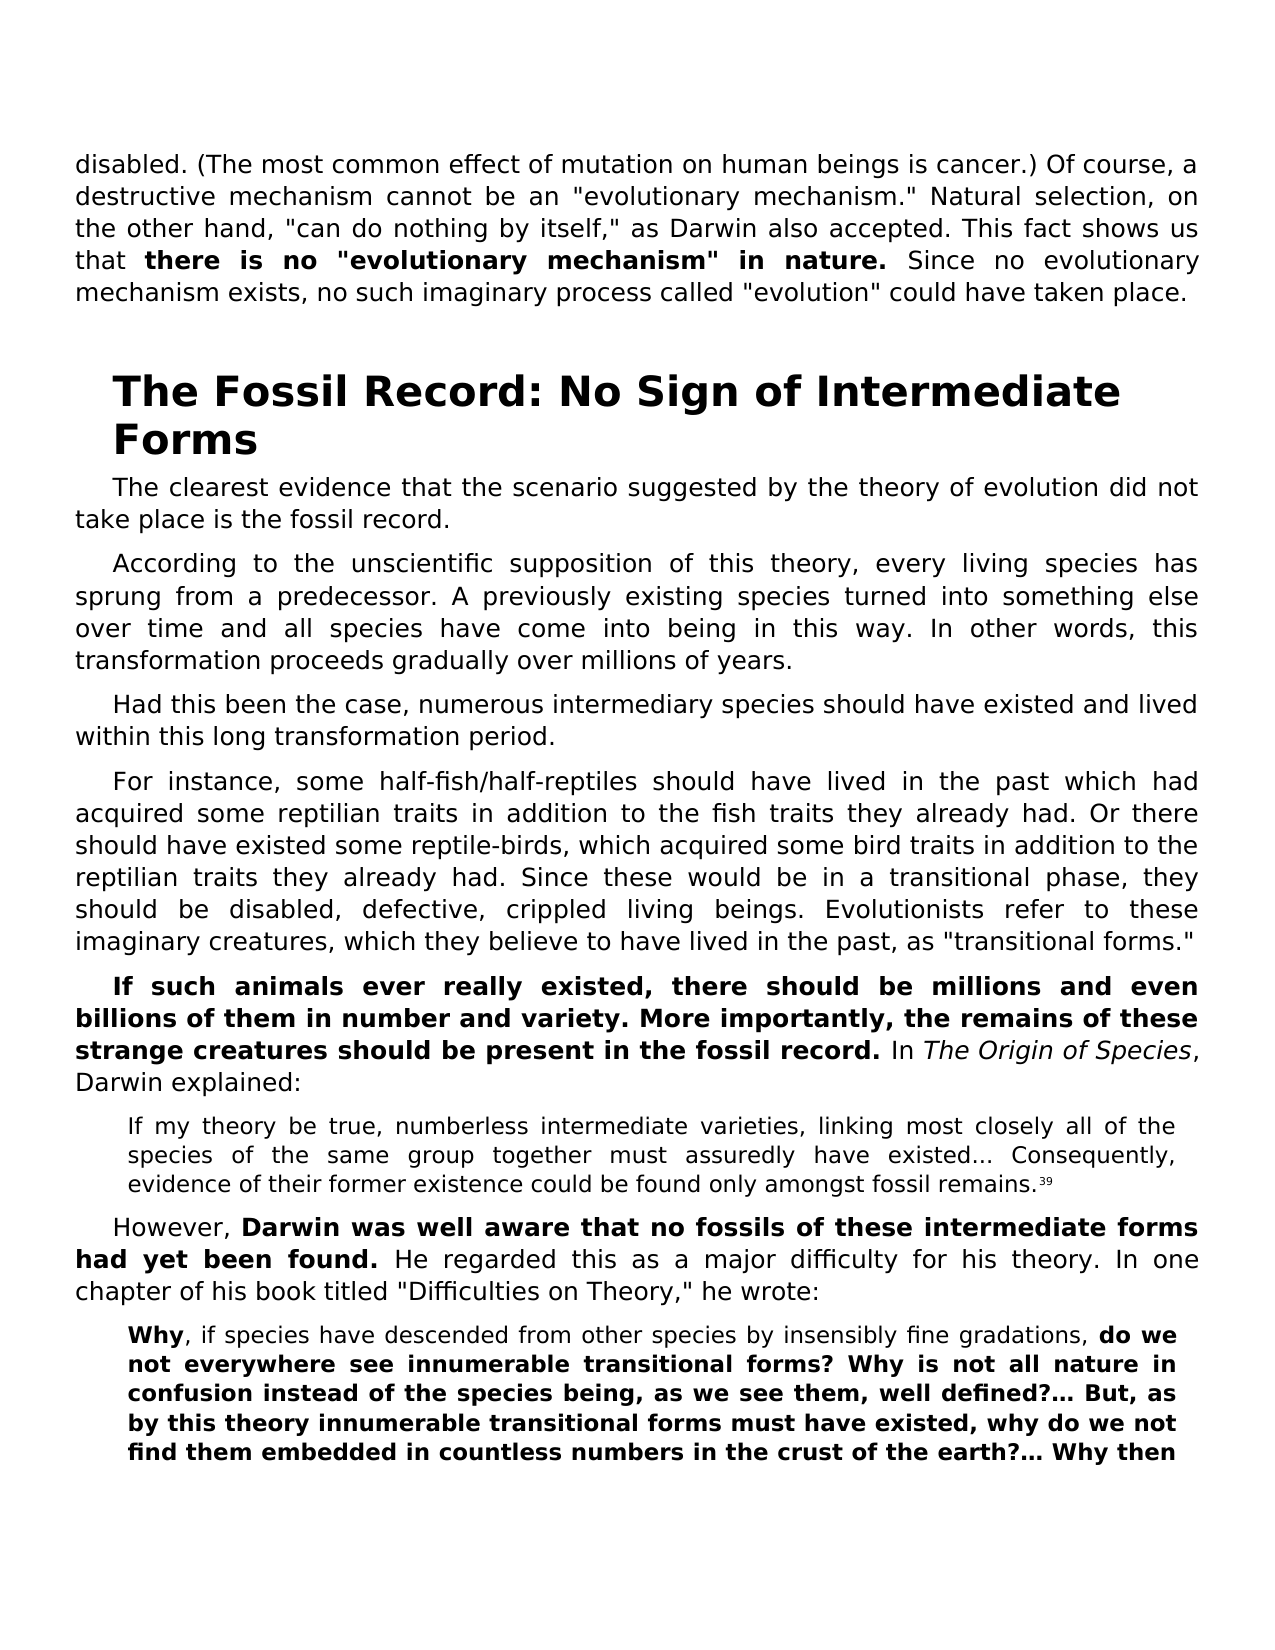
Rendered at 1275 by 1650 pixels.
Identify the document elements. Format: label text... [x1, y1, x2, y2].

text However, Darwin was well aware that no fossils of these intermediate forms had yet been found. He regarded this as a major difficulty for his theory. In one chapter of his book titled "Difficulties on Theory," he wrote: [75, 1213, 1200, 1307]
text For instance, some half-fish/half-reptiles should have lived in the past which had acquired some reptilian traits in addition to the fish traits they already had. Or there should have existed some reptile-birds, which acquired some bird traits in addition to the reptilian traits they already had. Since these would be in a transitional phase, they should be disabled, defective, crippled living beings. Evolutionists refer to these imaginary creatures, which they believe to have lived in the past, as "transitional forms." [75, 767, 1200, 957]
text Had this been the case, numerous intermediary species should have existed and lived within this long transformation period. [75, 690, 1200, 752]
text Why, if species have descended from other species by insensibly fine gradations, do we not everywhere see innumerable transitional forms? Why is not all nature in confusion instead of the species being, as we see them, well defined?… But, as by this theory innumerable transitional forms must have existed, why do we not find them embedded in countless numbers in the crust of the earth?… Why then [127, 1322, 1177, 1466]
text According to the unscientific supposition of this theory, every living species has sprung from a predecessor. A previously existing species turned into something else over time and all species have come into being in this way. In other words, this transformation proceeds gradually over millions of years. [75, 549, 1200, 675]
text If such animals ever really existed, there should be millions and even billions of them in number and variety. More importantly, the remains of these strange creatures should be present in the fossil record. In The Origin of Species, Darwin explained: [75, 972, 1200, 1097]
text The clearest evidence that the scenario suggested by the theory of evolution did not take place is the fossil record. [75, 473, 1200, 534]
text If my theory be true, numberless intermediate varieties, linking most closely all of the species of the same group together must assuredly have existed... Consequently, evidence of their former existence could be found only amongst fossil remains.39 [127, 1113, 1177, 1198]
subtitle The Fossil Record: No Sign of Intermediate Forms [112, 367, 1200, 464]
text disabled. (The most common effect of mutation on human beings is cancer.) Of course, a destructive mechanism cannot be an "evolutionary mechanism." Natural selection, on the other hand, "can do nothing by itself," as Darwin also accepted. This fact shows us that there is no "evolutionary mechanism" in nature. Since no evolutionary mechanism exists, no such imaginary process called "evolution" could have taken place. [75, 150, 1200, 307]
